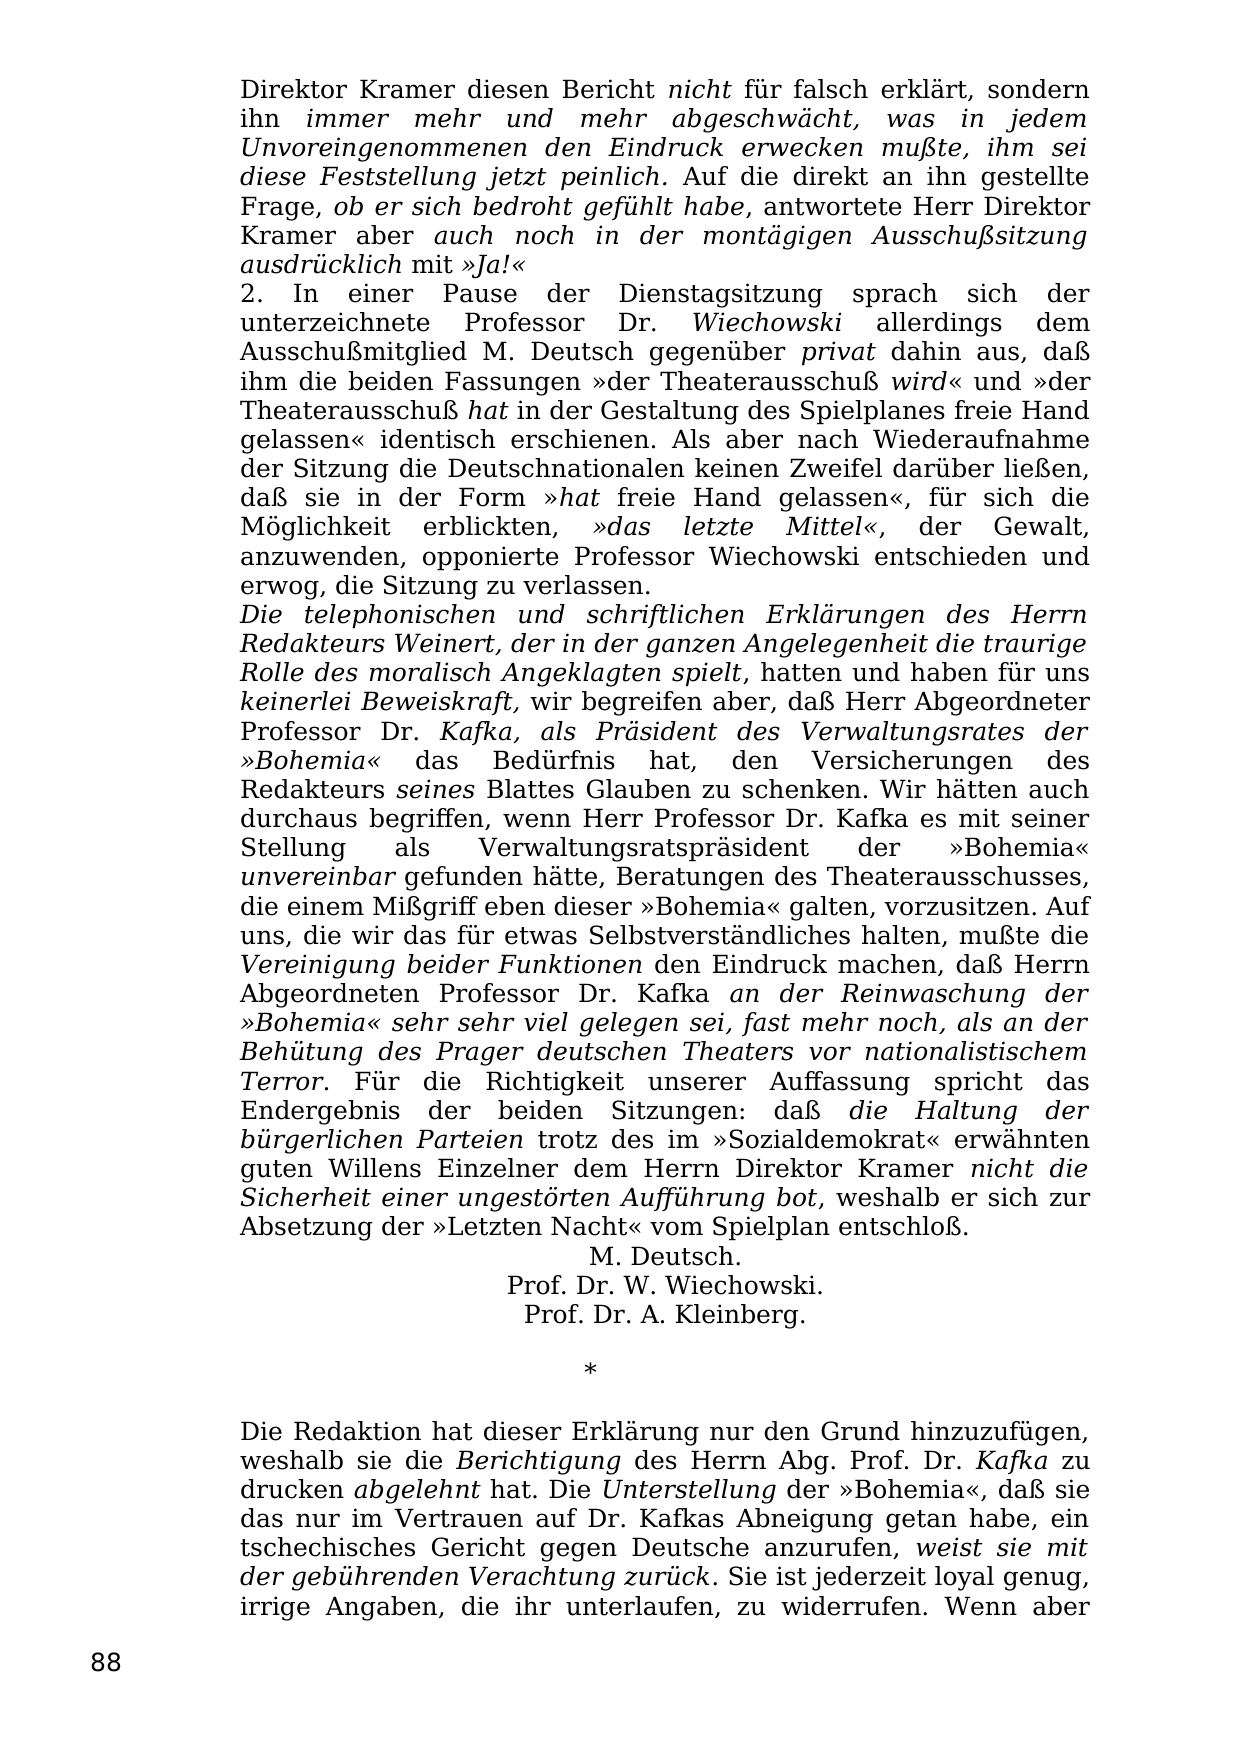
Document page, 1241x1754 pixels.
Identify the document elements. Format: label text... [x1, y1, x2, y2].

text 2. In einer Pause der Dienstagsitzung sprach sich der unterzeichnete Professor Dr. Wiechowski allerdings dem Ausschußmitglied M. Deutsch gegenüber privat dahin aus, daß ihm die beiden Fassungen »der Theaterausschuß wird« und »der Theaterausschuß hat in der Gestaltung des Spielplanes freie Hand gelassen« identisch erschienen. Als aber nach Wiederaufnahme der Sitzung die Deutschnationalen keinen Zweifel darüber ließen, daß sie in der Form »hat freie Hand gelassen«, für sich die Möglichkeit erblickten, »das letzte Mittel«, der Gewalt, anzuwenden, opponierte Professor Wiechowski entschieden und erwog, die Sitzung zu verlassen. [240, 279, 1091, 600]
text M. Deutsch. [240, 1242, 1091, 1271]
text * [90, 1358, 1091, 1387]
text Prof. Dr. W. Wiechowski. [240, 1271, 1091, 1300]
text Prof. Dr. A. Kleinberg. [240, 1300, 1091, 1329]
text Die Redaktion hat dieser Erklärung nur den Grund hinzuzufügen, weshalb sie die Berichtigung des Herrn Abg. Prof. Dr. Kafka zu drucken abgelehnt hat. Die Unterstellung der »Bohemia«, daß sie das nur im Vertrauen auf Dr. Kafkas Abneigung getan habe, ein tschechisches Gericht gegen Deutsche anzurufen, weist sie mit der gebührenden Verachtung zurück. Sie ist jederzeit loyal genug, irrige Angaben, die ihr unterlaufen, zu widerrufen. Wenn aber [240, 1417, 1091, 1621]
text Direktor Kramer diesen Bericht nicht für falsch erklärt, sondern ihn immer mehr und mehr abgeschwächt, was in jedem Unvoreingenommenen den Eindruck erwecken mußte, ihm sei diese Feststellung jetzt peinlich. Auf die direkt an ihn gestellte Frage, ob er sich bedroht gefühlt habe, antwortete Herr Direktor Kramer aber auch noch in der montägigen Ausschußsitzung ausdrücklich mit »Ja!« [240, 75, 1091, 279]
text Die telephonischen und schriftlichen Erklärungen des Herrn Redakteurs Weinert, der in der ganzen Angelegenheit die traurige Rolle des moralisch Angeklagten spielt, hatten und haben für uns keinerlei Beweiskraft, wir begreifen aber, daß Herr Abgeordneter Professor Dr. Kafka, als Präsident des Verwaltungsrates der »Bohemia« das Bedürfnis hat, den Versicherungen des Redakteurs seines Blattes Glauben zu schenken. Wir hätten auch durchaus begriffen, wenn Herr Professor Dr. Kafka es mit seiner Stellung als Verwaltungsratspräsident der »Bohemia« unvereinbar gefunden hätte, Beratungen des Theaterausschusses, die einem Mißgriff eben dieser »Bohemia« galten, vorzusitzen. Auf uns, die wir das für etwas Selbstverständliches halten, mußte die Vereinigung beider Funktionen den Eindruck machen, daß Herrn Abgeordneten Professor Dr. Kafka an der Reinwaschung der »Bohemia« sehr sehr viel gelegen sei, fast mehr noch, als an der Behütung des Prager deutschen Theaters vor nationalistischem Terror. Für die Richtigkeit unserer Auffassung spricht das Endergebnis der beiden Sitzungen: daß die Haltung der bürgerlichen Parteien trotz des im »Sozialdemokrat« erwähnten guten Willens Einzelner dem Herrn Direktor Kramer nicht die Sicherheit einer ungestörten Aufführung bot, weshalb er sich zur Absetzung der »Letzten Nacht« vom Spielplan entschloß. [240, 600, 1091, 1242]
